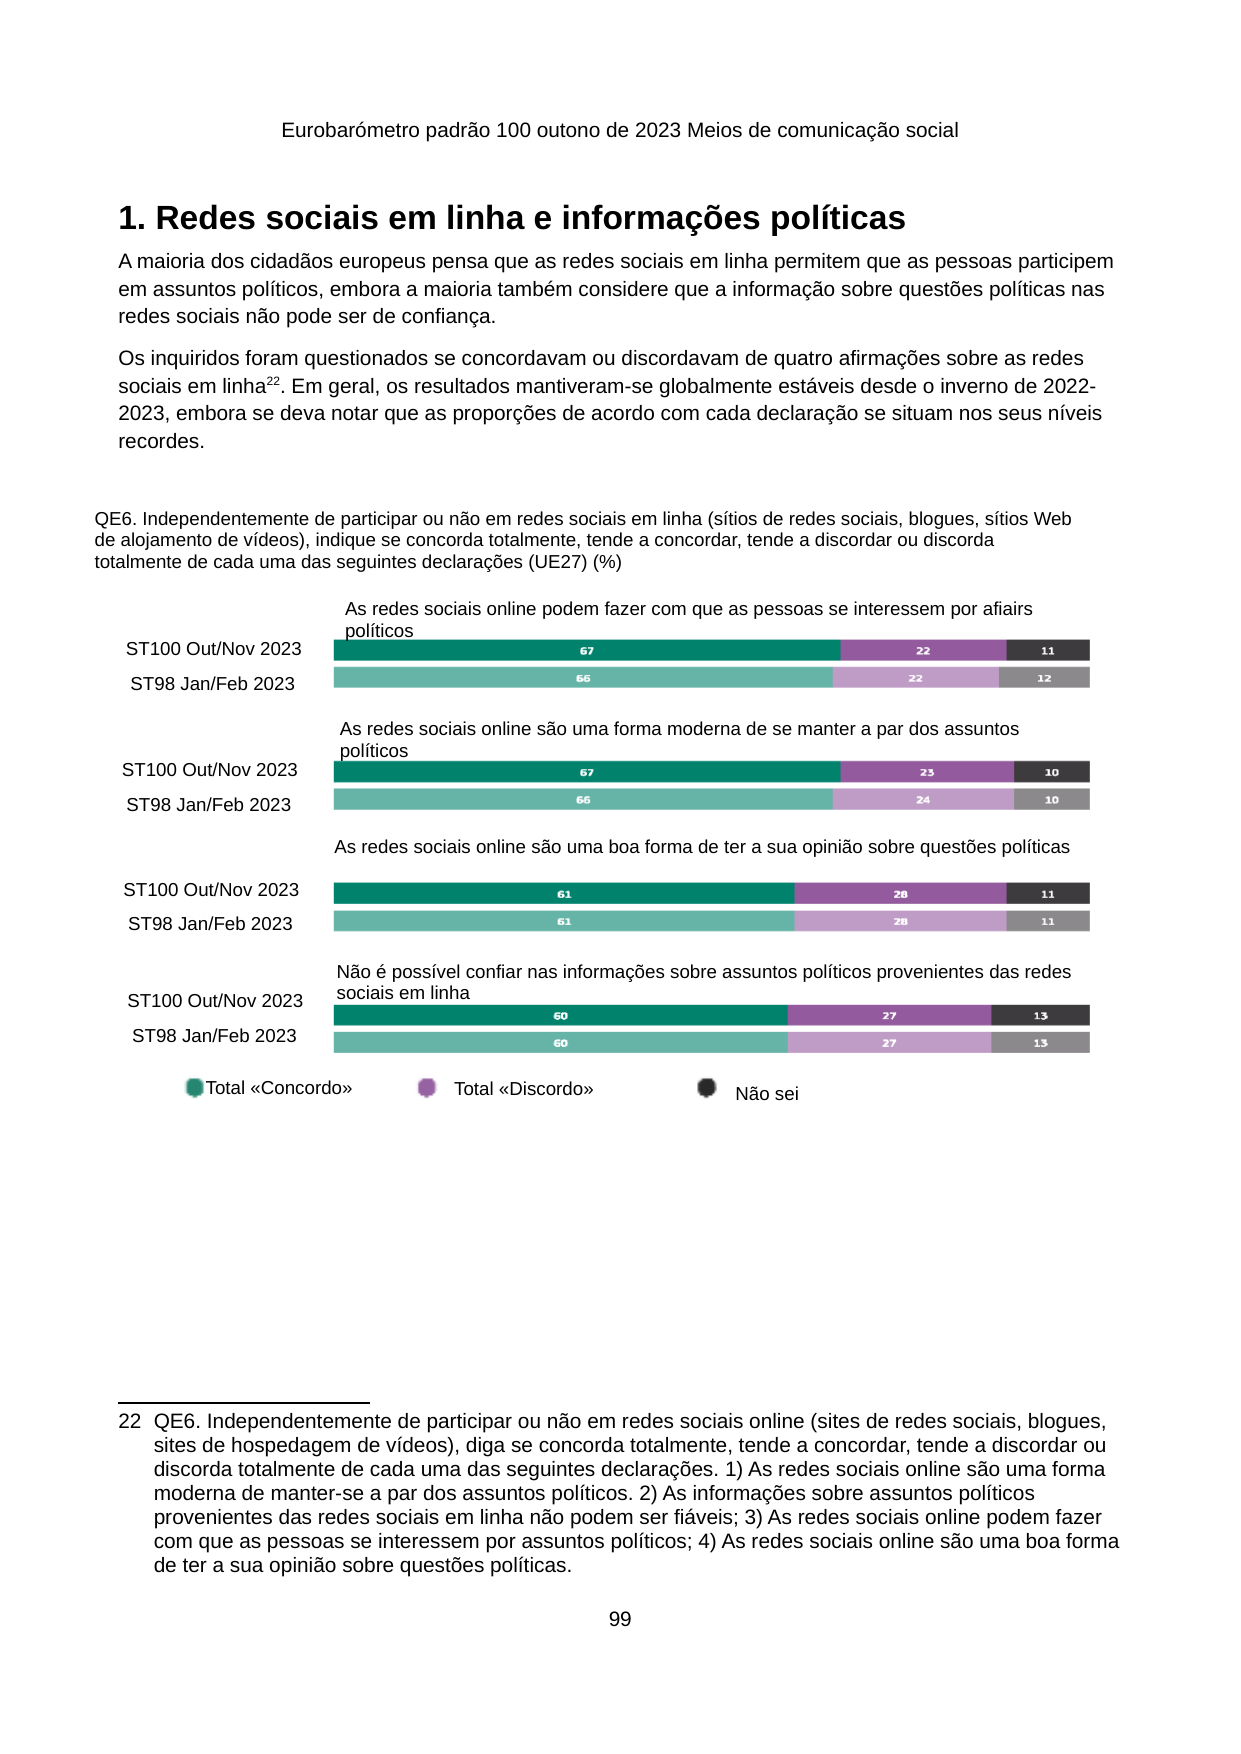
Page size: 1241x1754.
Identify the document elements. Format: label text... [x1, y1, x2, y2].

text QE6. Independentemente de participar ou não em redes sociais online (sites de redes sociais, blogues, sites de hospedagem de vídeos), diga se concorda totalmente, tende a concordar, tende a discordar ou discorda totalmente de cada uma das seguintes declarações. 1) As redes sociais online são uma forma moderna de manter-se a par dos assuntos políticos. 2) As informações sobre assuntos políticos provenientes das redes sociais em linha não podem ser fiáveis; 3) As redes sociais online podem fazer com que as pessoas se interessem por assuntos políticos; 4) As redes sociais online são uma boa forma de ter a sua opinião sobre questões políticas. [118, 1409, 1122, 1577]
text A maioria dos cidadãos europeus pensa que as redes sociais em linha permitem que as pessoas participem em assuntos políticos, embora a maioria também considere que a informação sobre questões políticas nas redes sociais não pode ser de confiança. [118, 249, 1122, 328]
picture [152, 633, 1093, 1130]
subtitle 1. Redes sociais em linha e informações políticas [118, 198, 1122, 237]
text Os inquiridos foram questionados se concordavam ou discordavam de quatro afirmações sobre as redes sociais em linha. Em geral, os resultados mantiveram-se globalmente estáveis desde o inverno de 2022-2023, embora se deva notar que as proporções de acordo com cada declaração se situam nos seus níveis recordes. [118, 346, 1122, 453]
